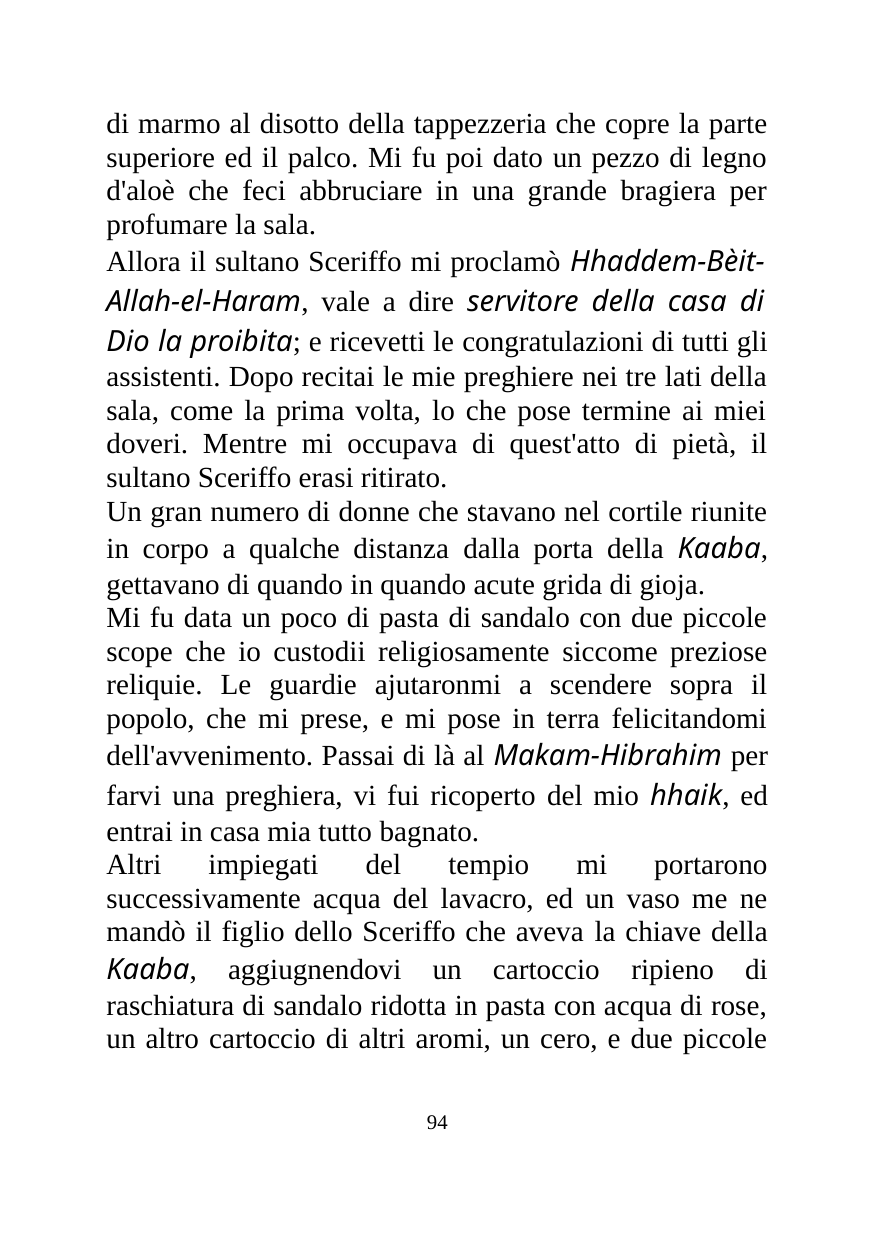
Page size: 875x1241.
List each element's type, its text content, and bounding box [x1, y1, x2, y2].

text Altri impiegati del tempio mi portarono successivamente acqua del lavacro, ed un vaso me ne mandò il figlio dello Sceriffo che aveva la chiave della Kaaba, aggiugnendovi un cartoccio ripieno di raschiatura di sandalo ridotta in pasta con acqua di rose, un altro cartoccio di altri aromi, un cero, e due piccole [106, 847, 768, 1055]
text Mi fu data un poco di pasta di sandalo con due piccole scope che io custodii religiosamente siccome preziose reliquie. Le guardie ajutaronmi a scendere sopra il popolo, che mi prese, e mi pose in terra felicitandomi dell'avvenimento. Passai di là al Makam-Hibrahim per farvi una preghiera, vi fui ricoperto del mio hhaik, ed entrai in casa mia tutto bagnato. [106, 600, 768, 847]
text Allora il sultano Sceriffo mi proclamò Hhaddem-Bèit-Allah-el-Haram, vale a dire servitore della casa di Dio la proibita; e ricevetti le congratulazioni di tutti gli assistenti. Dopo recitai le mie preghiere nei tre lati della sala, come la prima volta, lo che pose termine ai miei doveri. Mentre mi occupava di quest'atto di pietà, il sultano Sceriffo erasi ritirato. [106, 240, 768, 494]
text di marmo al disotto della tappezzeria che copre la parte superiore ed il palco. Mi fu poi dato un pezzo di legno d'aloè che feci abbruciare in una grande bragiera per profumare la sala. [106, 106, 768, 240]
text Un gran numero di donne che stavano nel cortile riunite in corpo a qualche distanza dalla porta della Kaaba, gettavano di quando in quando acute grida di gioja. [106, 494, 768, 600]
